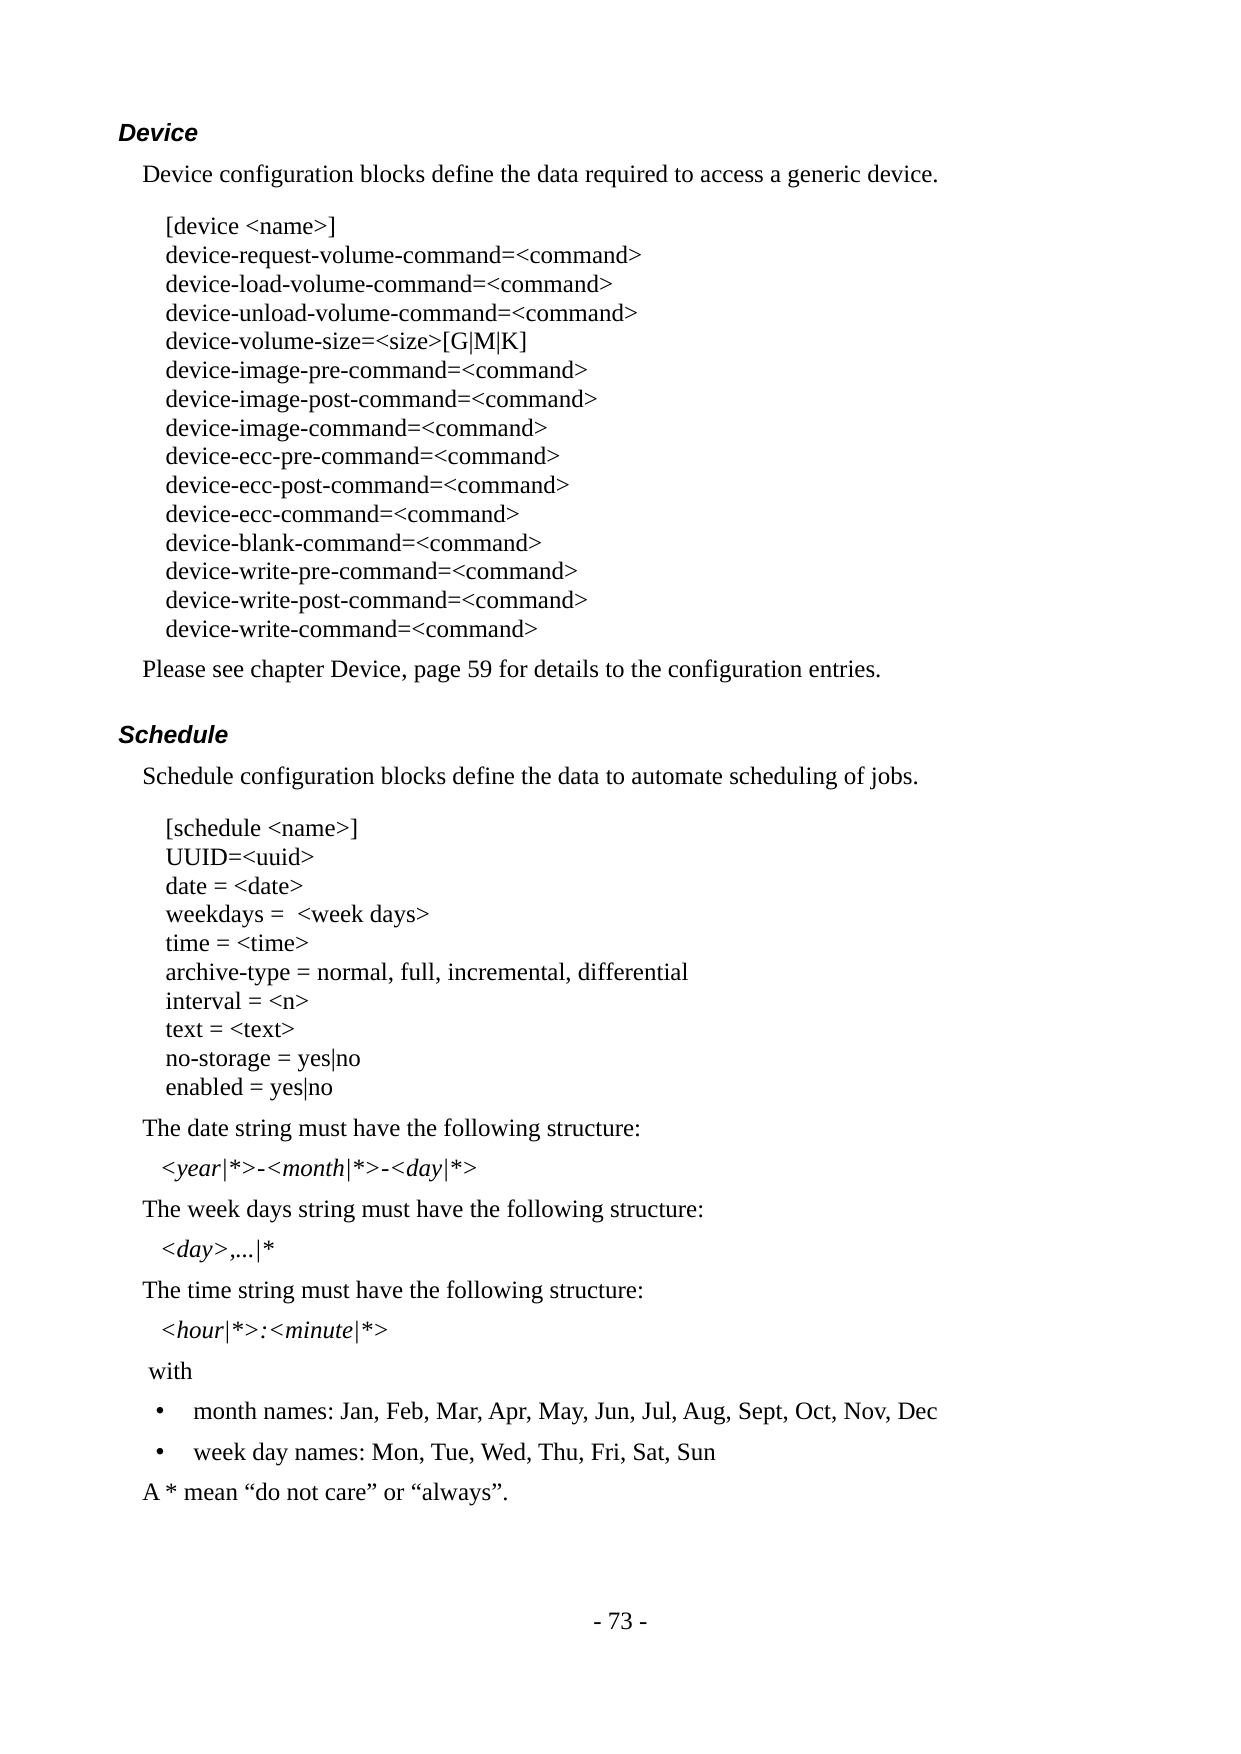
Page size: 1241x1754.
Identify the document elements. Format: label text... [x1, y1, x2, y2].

text date = <date> [165, 871, 1122, 899]
text time = <time> [165, 928, 1122, 957]
text [device <name>] [165, 211, 1122, 240]
text The week days string must have the following structure: [118, 1194, 1122, 1222]
text UUID=<uuid> [165, 842, 1122, 871]
subtitle Schedule [118, 720, 1122, 748]
text archive-type = normal, full, incremental, differential [165, 957, 1122, 986]
list week day names: Mon, Tue, Wed, Thu, Fri, Sat, Sun [156, 1437, 1122, 1466]
text Device configuration blocks define the data required to access a generic device. [118, 159, 1122, 188]
text <day>,...|* [159, 1234, 1122, 1263]
text device-write-pre-command=<command> [165, 556, 1122, 585]
text no-storage = yes|no [165, 1043, 1122, 1072]
text A * mean “do not care” or “always”. [118, 1477, 1122, 1506]
text text = <text> [165, 1014, 1122, 1043]
text weekdays = <week days> [165, 899, 1122, 928]
text device-unload-volume-command=<command> [165, 298, 1122, 326]
text [schedule <name>] [165, 813, 1122, 842]
text enabled = yes|no [165, 1072, 1122, 1101]
text device-request-volume-command=<command> [165, 240, 1122, 269]
text device-write-post-command=<command> [165, 585, 1122, 614]
text device-volume-size=<size>[G|M|K] [165, 326, 1122, 355]
text interval = <n> [165, 986, 1122, 1014]
text device-load-volume-command=<command> [165, 269, 1122, 298]
text device-blank-command=<command> [165, 528, 1122, 556]
list month names: Jan, Feb, Mar, Apr, May, Jun, Jul, Aug, Sept, Oct, Nov, Dec [156, 1396, 1122, 1425]
text device-image-command=<command> [165, 413, 1122, 441]
text The time string must have the following structure: [118, 1275, 1122, 1303]
text device-ecc-pre-command=<command> [165, 441, 1122, 470]
text Schedule configuration blocks define the data to automate scheduling of jobs. [118, 761, 1122, 790]
text with [148, 1356, 1122, 1384]
text device-image-pre-command=<command> [165, 355, 1122, 384]
text The date string must have the following structure: [118, 1113, 1122, 1141]
text device-ecc-command=<command> [165, 499, 1122, 528]
subtitle Device [118, 118, 1122, 147]
text <hour|*>:<minute|*> [159, 1315, 1122, 1344]
text device-ecc-post-command=<command> [165, 470, 1122, 499]
text device-image-post-command=<command> [165, 384, 1122, 413]
text device-write-command=<command> [165, 614, 1122, 643]
text <year|*>-<month|*>-<day|*> [159, 1153, 1122, 1182]
text Please see chapter Device, page 57 for details to the configuration entries. [118, 654, 1122, 683]
